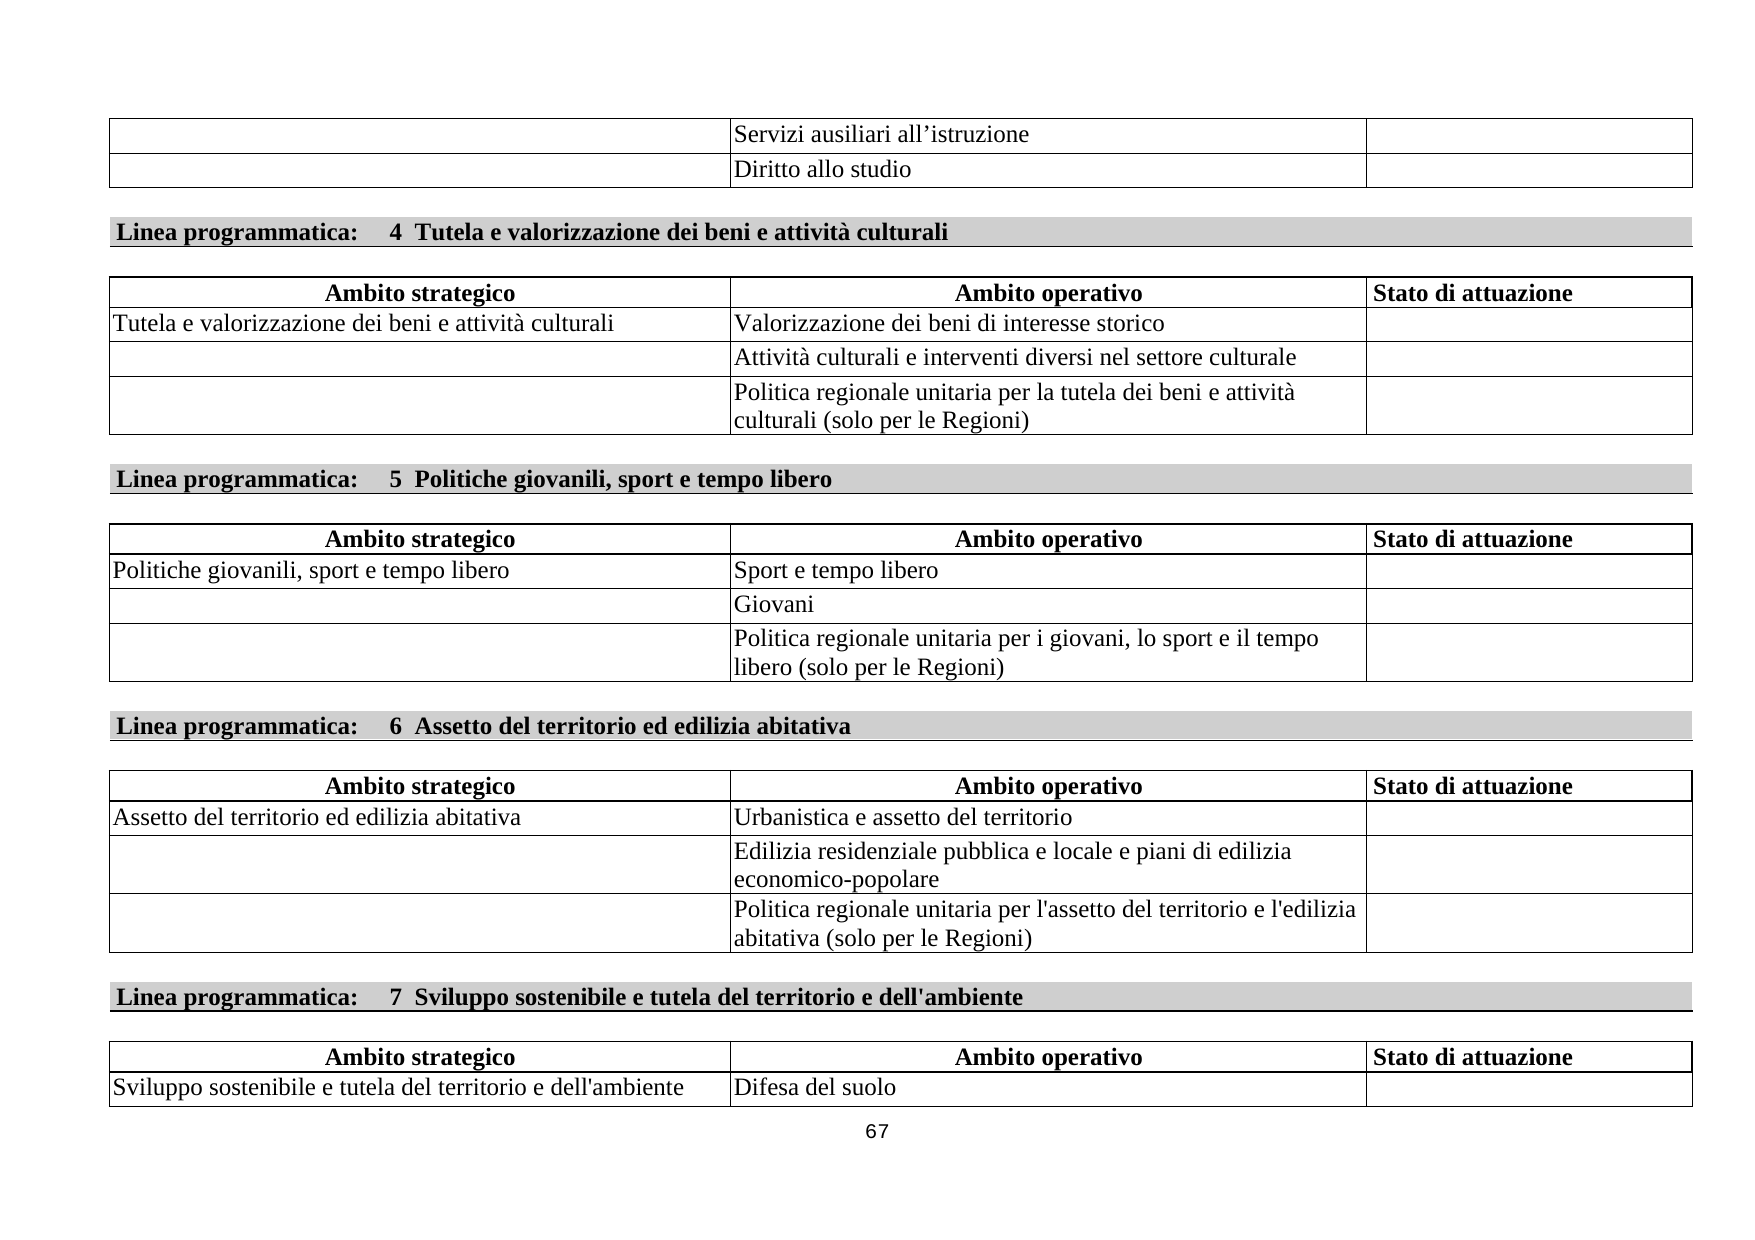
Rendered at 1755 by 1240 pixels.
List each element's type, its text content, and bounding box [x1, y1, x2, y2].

table_cell Urbanistica e assetto del territorio [731, 802, 1366, 835]
table_cell [1367, 308, 1692, 341]
table_cell [110, 589, 730, 622]
table_header Ambito operativo [731, 771, 1366, 800]
table_header Ambito strategico [110, 1042, 730, 1071]
table_header Linea programmatica: 7 Sviluppo sostenibile e tutela del territorio e dell'ambiente [110, 982, 1692, 1010]
table_header Stato di attuazione [1367, 1042, 1691, 1071]
table_cell Sviluppo sostenibile e tutela del territorio e dell'ambiente [110, 1073, 730, 1106]
table_cell Assetto del territorio ed edilizia abitativa [110, 802, 730, 835]
table_cell [1367, 836, 1692, 893]
table_cell Diritto allo studio [731, 154, 1366, 187]
table_header Ambito operativo [731, 278, 1366, 306]
table_cell Politica regionale unitaria per i giovani, lo sport e il tempo libero (solo per le Regioni) [731, 624, 1366, 681]
table_cell Edilizia residenziale pubblica e locale e piani di edilizia economico-popolare [731, 836, 1366, 893]
table_cell [1367, 377, 1692, 434]
table_cell Sport e tempo libero [731, 555, 1366, 588]
table_cell Tutela e valorizzazione dei beni e attività culturali [110, 308, 730, 341]
table_cell [110, 624, 730, 681]
table_header Stato di attuazione [1367, 771, 1691, 800]
table_cell [1367, 894, 1692, 952]
table_cell [1367, 802, 1692, 835]
table_cell [1367, 624, 1692, 681]
table_header Ambito strategico [110, 771, 730, 800]
table_header Linea programmatica: 4 Tutela e valorizzazione dei beni e attività culturali [110, 217, 1692, 246]
table_header Stato di attuazione [1367, 525, 1691, 553]
table_cell [1367, 154, 1692, 187]
table_cell [1367, 1073, 1692, 1106]
table_header Linea programmatica: 6 Assetto del territorio ed edilizia abitativa [110, 711, 1692, 739]
table_header Linea programmatica: 5 Politiche giovanili, sport e tempo libero [110, 464, 1692, 493]
table_cell Politiche giovanili, sport e tempo libero [110, 555, 730, 588]
table_cell [110, 836, 730, 893]
table_header Stato di attuazione [1367, 278, 1691, 306]
table_cell Politica regionale unitaria per la tutela dei beni e attività culturali (solo per le Regioni) [731, 377, 1366, 434]
table_cell [110, 154, 730, 187]
table_cell [1367, 119, 1692, 153]
table_cell Politica regionale unitaria per l'assetto del territorio e l'edilizia abitativa (solo per le Regioni) [731, 894, 1366, 952]
table_cell Giovani [731, 589, 1366, 622]
table_cell [110, 119, 730, 153]
table_cell [1367, 342, 1692, 376]
table_cell Servizi ausiliari all’istruzione [731, 119, 1366, 153]
table_cell Valorizzazione dei beni di interesse storico [731, 308, 1366, 341]
table_header Ambito strategico [110, 278, 730, 306]
table_header Ambito operativo [731, 1042, 1366, 1071]
table_cell Attività culturali e interventi diversi nel settore culturale [731, 342, 1366, 376]
table_header Ambito strategico [110, 525, 730, 553]
table_cell [110, 894, 730, 952]
table_cell Difesa del suolo [731, 1073, 1366, 1106]
table_cell [110, 377, 730, 434]
table_cell [1367, 589, 1692, 622]
table_cell [110, 342, 730, 376]
table_cell [1367, 555, 1692, 588]
table_header Ambito operativo [731, 525, 1366, 553]
